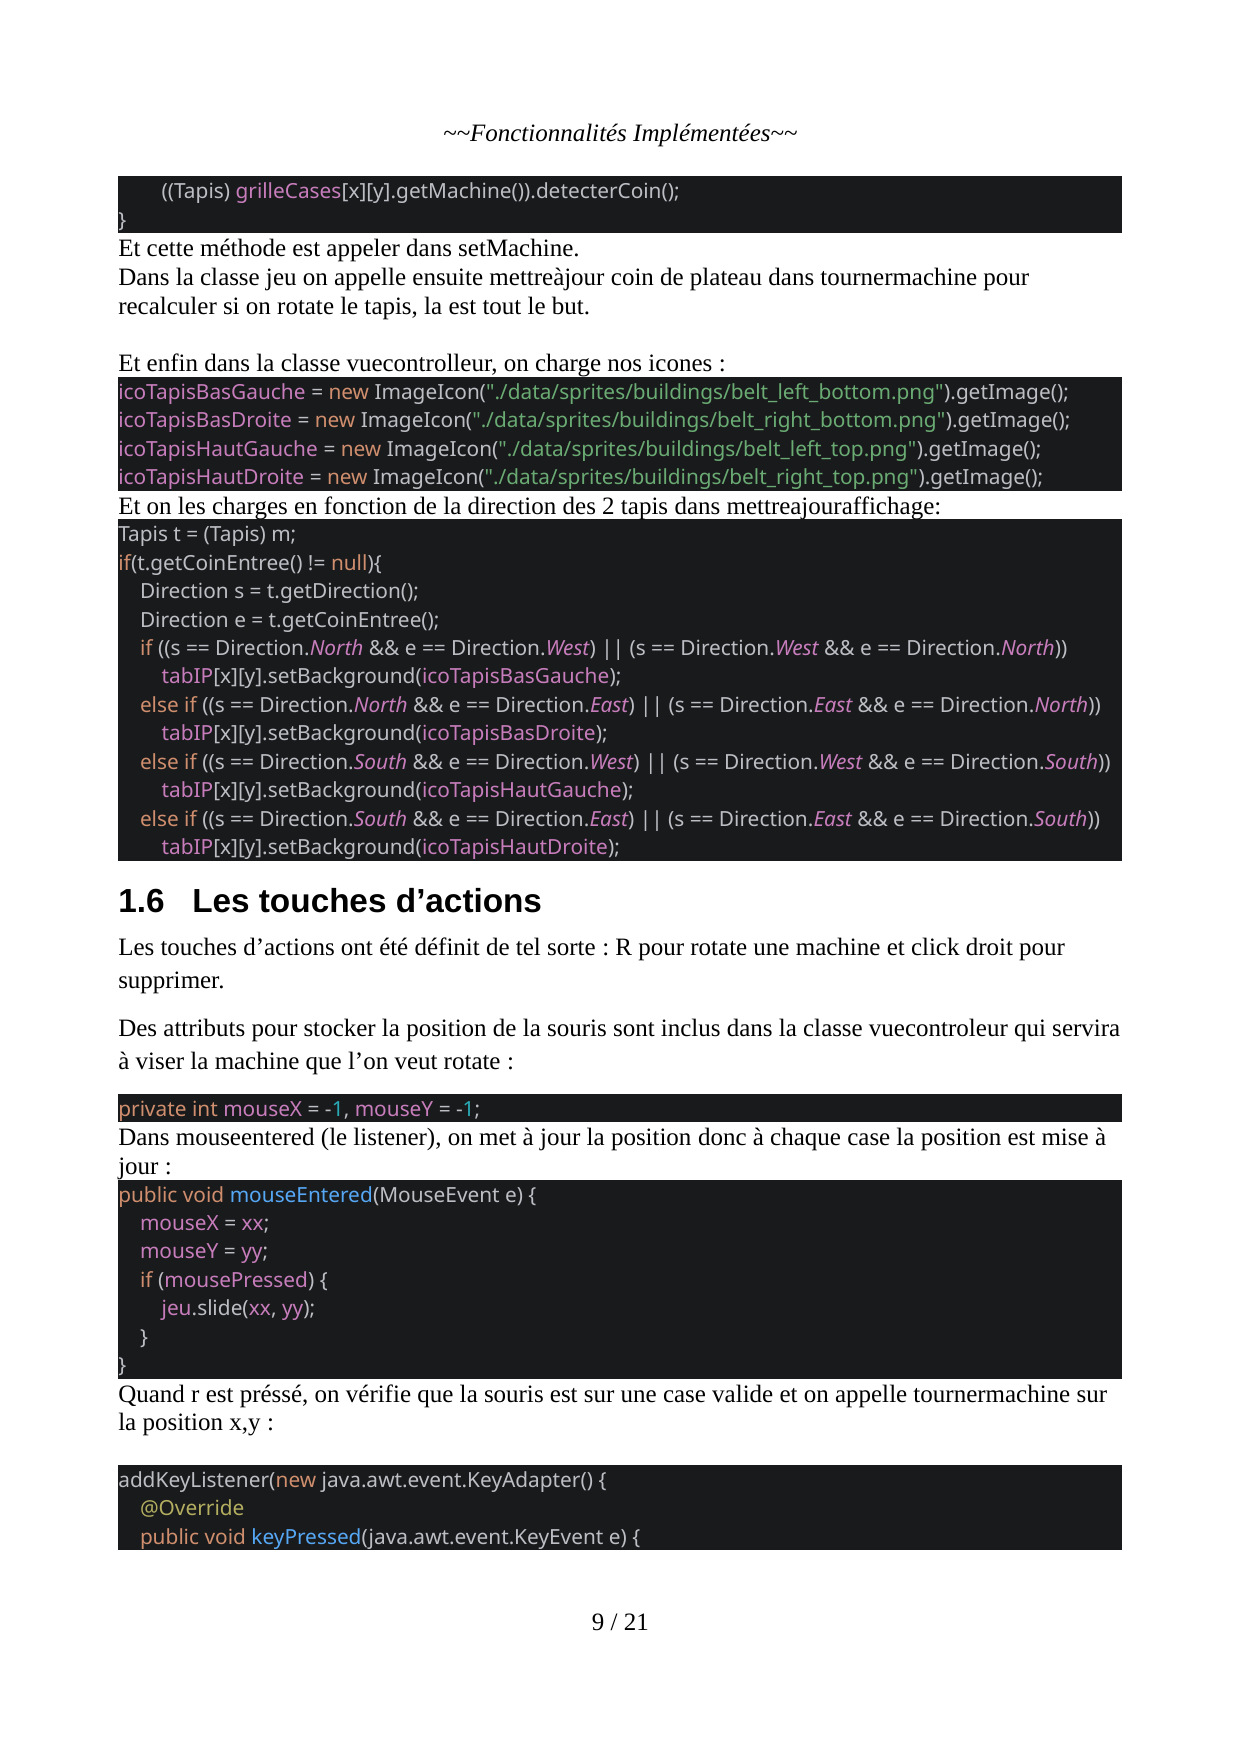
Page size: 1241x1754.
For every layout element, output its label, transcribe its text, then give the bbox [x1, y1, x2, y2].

text Tapis t = (Tapis) m; if(t.getCoinEntree() != null){ Direction s = t.getDirection(); Direction e = t.getCoinEntree(); if ((s == Direction.North && e == Direction.West) || (s == Direction.West && e == Direction.North)) tabIP[x][y].setBackground(icoTapisBasGauche); else if ((s == Direction.North && e == Direction.East) || (s == Direction.East && e == Direction.North)) tabIP[x][y].setBackground(icoTapisBasDroite); else if ((s == Direction.South && e == Direction.West) || (s == Direction.West && e == Direction.South)) tabIP[x][y].setBackground(icoTapisHautGauche); else if ((s == Direction.South && e == Direction.East) || (s == Direction.East && e == Direction.South)) tabIP[x][y].setBackground(icoTapisHautDroite); [118, 519, 1122, 861]
text Les touches d’actions ont été définit de tel sorte : R pour rotate une machine et click droit pour supprimer. [118, 932, 1122, 994]
text private int mouseX = -1, mouseY = -1; [118, 1094, 1122, 1122]
text Et enfin dans la classe vuecontrolleur, on charge nos icones : [118, 348, 1122, 377]
text ((Tapis) grilleCases[x][y].getMachine()).detecterCoin(); } [118, 176, 1122, 233]
text addKeyListener(new java.awt.event.KeyAdapter() { @Override public void keyPressed(java.awt.event.KeyEvent e) { [118, 1465, 1122, 1550]
text Des attributs pour stocker la position de la souris sont inclus dans la classe vuecontroleur qui servira à viser la machine que l’on veut rotate : [118, 1013, 1122, 1075]
text Dans la classe jeu on appelle ensuite mettreàjour coin de plateau dans tournermachine pour recalculer si on rotate le tapis, la est tout le but. [118, 262, 1122, 319]
text icoTapisBasGauche = new ImageIcon("./data/sprites/buildings/belt_left_bottom.png").getImage(); icoTapisBasDroite = new ImageIcon("./data/sprites/buildings/belt_right_bottom.png").getImage(); icoTapisHautGauche = new ImageIcon("./data/sprites/buildings/belt_left_top.png").getImage(); icoTapisHautDroite = new ImageIcon("./data/sprites/buildings/belt_right_top.png").getImage(); [118, 377, 1122, 491]
text Et on les charges en fonction de la direction des 2 tapis dans mettreajouraffichage: [118, 491, 1122, 519]
subtitle Les touches d’actions [118, 882, 1122, 920]
text Dans mouseentered (le listener), on met à jour la position donc à chaque case la position est mise à jour : [118, 1122, 1122, 1180]
text Quand r est préssé, on vérifie que la souris est sur une case valide et on appelle tournermachine sur la position x,y : [118, 1379, 1122, 1436]
text public void mouseEntered(MouseEvent e) { mouseX = xx; mouseY = yy; if (mousePressed) { jeu.slide(xx, yy); } } [118, 1180, 1122, 1379]
text Et cette méthode est appeler dans setMachine. [118, 233, 1122, 262]
